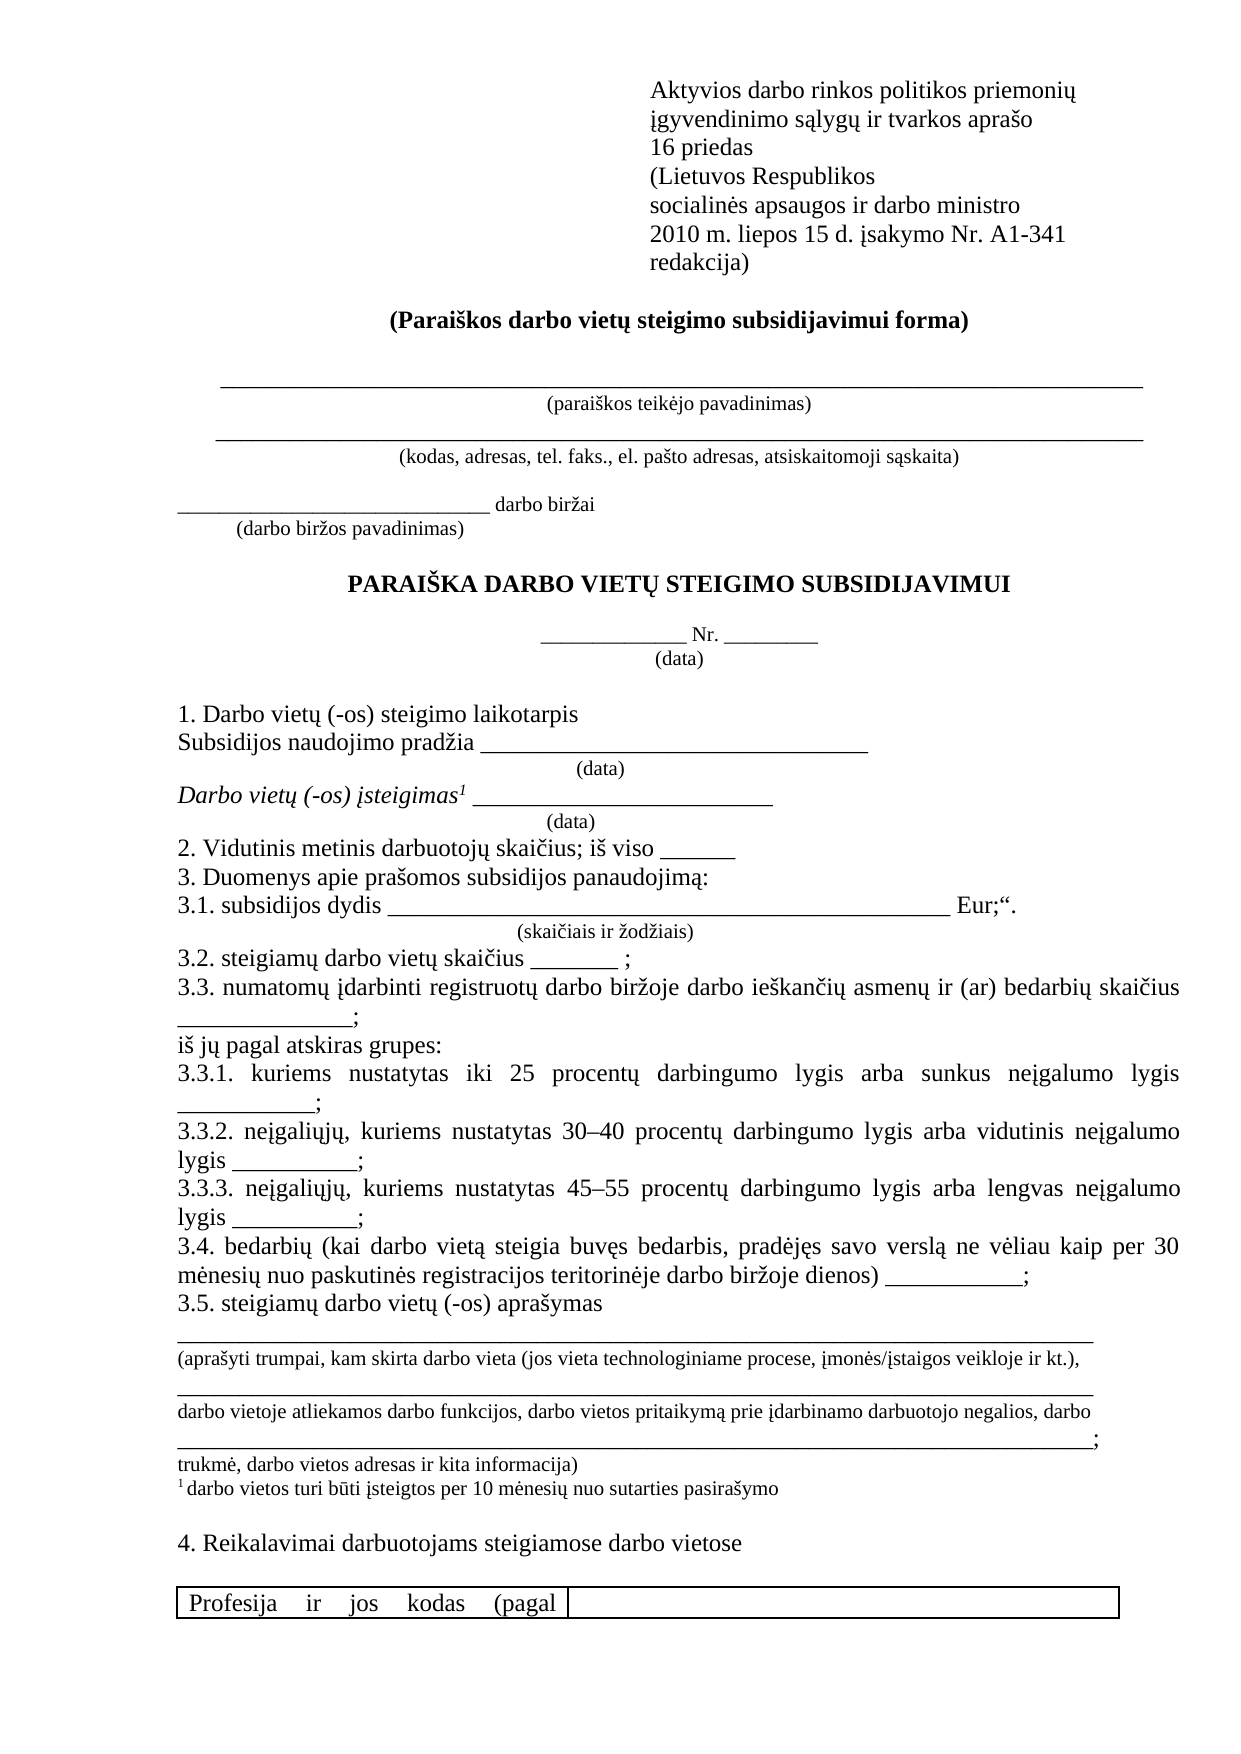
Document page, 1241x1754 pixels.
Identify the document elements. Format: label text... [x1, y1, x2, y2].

text 2. Vidutinis metinis darbuotojų skaičius; iš viso ______ [177, 833, 1181, 862]
text 3.1. subsidijos dydis _____________________________________________ Eur;“. [177, 891, 1181, 919]
text (data) [177, 646, 1181, 670]
text 3.3.1. kuriems nustatytas iki 25 procentų darbingumo lygis arba sunkus neįgalumo lygis ___________; [177, 1058, 1181, 1116]
text socialinės apsaugos ir darbo ministro [649, 190, 1181, 219]
text Subsidijos naudojimo pradžia _______________________________ [177, 727, 1181, 756]
text 1 darbo vietos turi būti įsteigtos per 10 mėnesių nuo sutarties pasirašymo [177, 1476, 1181, 1500]
text ______________________________ darbo biržai [177, 492, 1181, 516]
text Paraiška DARBO VIETŲ STEIGIMO SUBSIDIJAVIMUI [177, 569, 1181, 598]
text (kodas, adresas, tel. faks., el. pašto adresas, atsiskaitomoji sąskaita) [177, 444, 1181, 468]
text ______________ Nr. _________ [177, 622, 1181, 646]
text trukmė, darbo vietos adresas ir kita informacija) [177, 1452, 1181, 1476]
text 3.3.2. neįgaliųjų, kuriems nustatytas 30–40 procentų darbingumo lygis arba vidutinis neįgalumo lygis __________; [177, 1116, 1181, 1173]
text 3.3.3. neįgaliųjų, kuriems nustatytas 45–55 procentų darbingumo lygis arba lengvas neįgalumo lygis __________; [177, 1173, 1181, 1231]
text (darbo biržos pavadinimas) [177, 516, 1181, 540]
text (Lietuvos Respublikos [649, 161, 1181, 190]
text 16 priedas [649, 132, 1181, 161]
text _ ; [177, 1423, 1181, 1452]
text 4. Reikalavimai darbuotojams steigiamose darbo vietose [177, 1528, 1181, 1557]
text _ [177, 1317, 1181, 1346]
text redakcija) [649, 247, 1181, 276]
text iš jų pagal atskiras grupes: [177, 1030, 1181, 1058]
text (data) [177, 809, 1181, 833]
text (data) [177, 756, 1181, 780]
text darbo vietoje atliekamos darbo funkcijos, darbo vietos pritaikymą prie įdarbinamo darbuotojo negalios, darbo [177, 1399, 1181, 1423]
text 3.4. bedarbių (kai darbo vietą steigia buvęs bedarbis, pradėjęs savo verslą ne vėliau kaip per 30 mėnesių nuo paskutinės registracijos teritorinėje darbo biržoje dienos) ___________; [177, 1231, 1181, 1288]
text Aktyvios darbo rinkos politikos priemonių [650, 75, 1181, 104]
text 3. Duomenys apie prašomos subsidijos panaudojimą: [177, 862, 1181, 891]
text (skaičiais ir žodžiais) [177, 919, 1181, 943]
text 3.2. steigiamų darbo vietų skaičius _______ ; [177, 943, 1181, 972]
text (paraiškos teikėjo pavadinimas) [177, 391, 1181, 415]
text _ [177, 1370, 1181, 1399]
text _ [177, 362, 1181, 391]
table_header [569, 1588, 1118, 1617]
text 3.3. numatomų įdarbinti registruotų darbo biržoje darbo ieškančių asmenų ir (ar) bedarbių skaičius ______________; [177, 972, 1181, 1030]
text Darbo vietų (-os) įsteigimas1 ________________________ [177, 780, 1181, 809]
text įgyvendinimo sąlygų ir tvarkos aprašo [650, 104, 1181, 132]
text (Paraiškos darbo vietų steigimo subsidijavimui forma) [177, 305, 1181, 334]
text 2010 m. liepos 15 d. įsakymo Nr. A1-341 [649, 219, 1181, 247]
text 3.5. steigiamų darbo vietų (-os) aprašymas [177, 1288, 1181, 1317]
text 1. Darbo vietų (-os) steigimo laikotarpis [177, 699, 1181, 727]
text _ [177, 415, 1181, 444]
text (aprašyti trumpai, kam skirta darbo vieta (jos vieta technologiniame procese, įmonės/įstaigos veikloje ir kt.), [177, 1346, 1181, 1370]
table_header Profesija ir jos kodas (pagal [178, 1588, 567, 1617]
